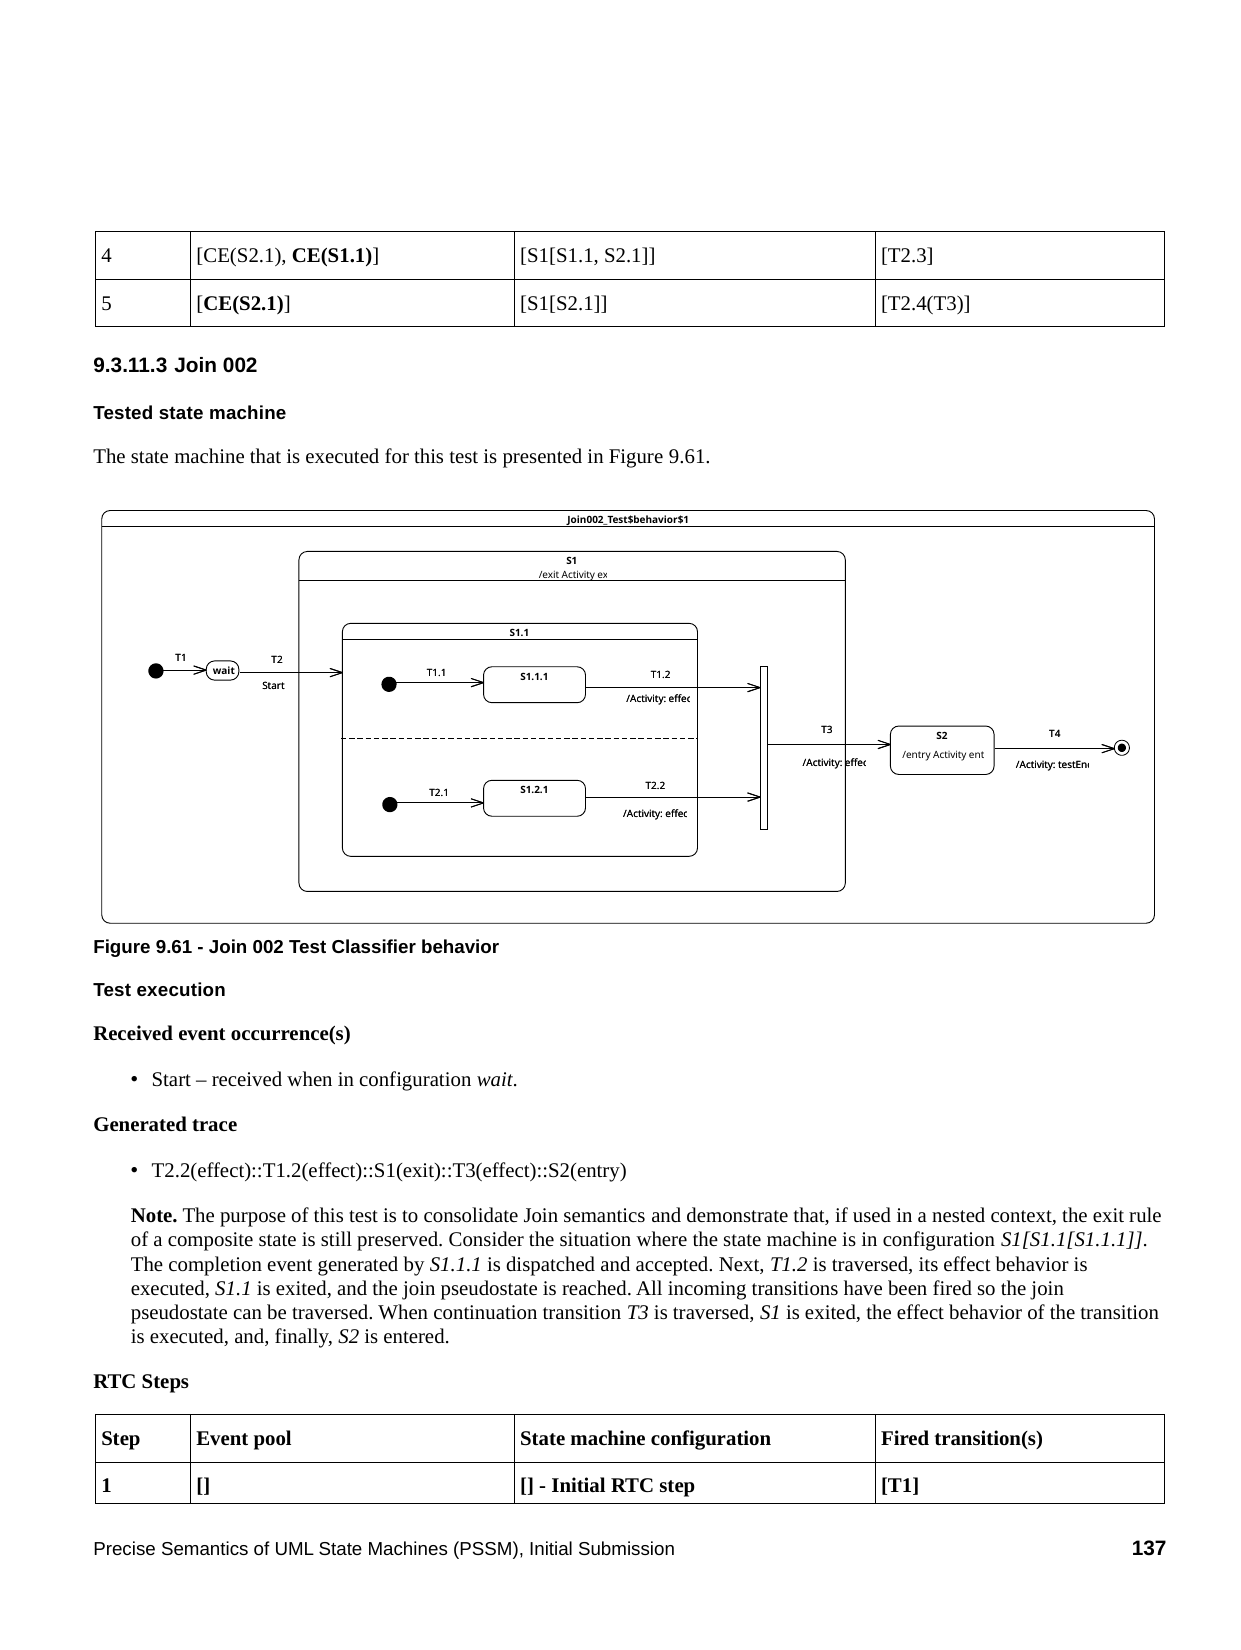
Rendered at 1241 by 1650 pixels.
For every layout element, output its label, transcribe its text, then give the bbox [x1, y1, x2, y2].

table_header Fired transition(s) [876, 1415, 1164, 1462]
table_header Event pool [191, 1415, 514, 1462]
table_cell [T2.4(T3)] [876, 280, 1164, 326]
table_cell 4 [96, 232, 190, 279]
table_cell [] - Initial RTC step [515, 1463, 875, 1503]
text The state machine that is executed for this test is presented in Figure 9.61. [93, 444, 1164, 468]
table_cell [CE(S2.1), CE(S1.1)] [191, 232, 514, 279]
subtitle [93, 489, 1164, 502]
table_cell [S1[S2.1]] [515, 280, 875, 326]
subtitle Join 002 [93, 352, 1164, 377]
table_cell 1 [96, 1463, 190, 1503]
subtitle Tested state machine [93, 402, 1164, 423]
text Figure 9.61 - Join 002 Test Classifier behavior [93, 502, 1164, 958]
subtitle Test execution [93, 958, 1164, 1000]
table_cell 5 [96, 280, 190, 326]
list Start – received when in configuration wait. [131, 1066, 1164, 1091]
text Note. The purpose of this test is to consolidate Join semantics and demonstrate that, if used in a nested context, the exit rule of a composite state is still preserved. Consider the situation where the state machine is in configuration S1[S1.1[S1.1.1]]. The completion event generated by S1.1.1 is dispatched and accepted. Next, T1.2 is traversed, its effect behavior is executed, S1.1 is exited, and the join pseudostate is reached. All incoming transitions have been fired so the join pseudostate can be traversed. When continuation transition T3 is traversed, S1 is exited, the effect behavior of the transition is executed, and, finally, S2 is entered. [131, 1203, 1164, 1348]
table_cell [CE(S2.1)] [191, 280, 514, 326]
list T2.2(effect)::T1.2(effect)::S1(exit)::T3(effect)::S2(entry) [131, 1157, 1164, 1182]
text Generated trace [93, 1112, 1164, 1136]
text Received event occurrence(s) [93, 1021, 1164, 1045]
table_cell [S1[S1.1, S2.1]] [515, 232, 875, 279]
table_header Step [96, 1415, 190, 1462]
table_cell [T2.3] [876, 232, 1164, 279]
text RTC Steps [93, 1369, 1164, 1393]
table_cell [] [191, 1463, 514, 1503]
table_header State machine configuration [515, 1415, 875, 1462]
table_cell [T1] [876, 1463, 1164, 1503]
